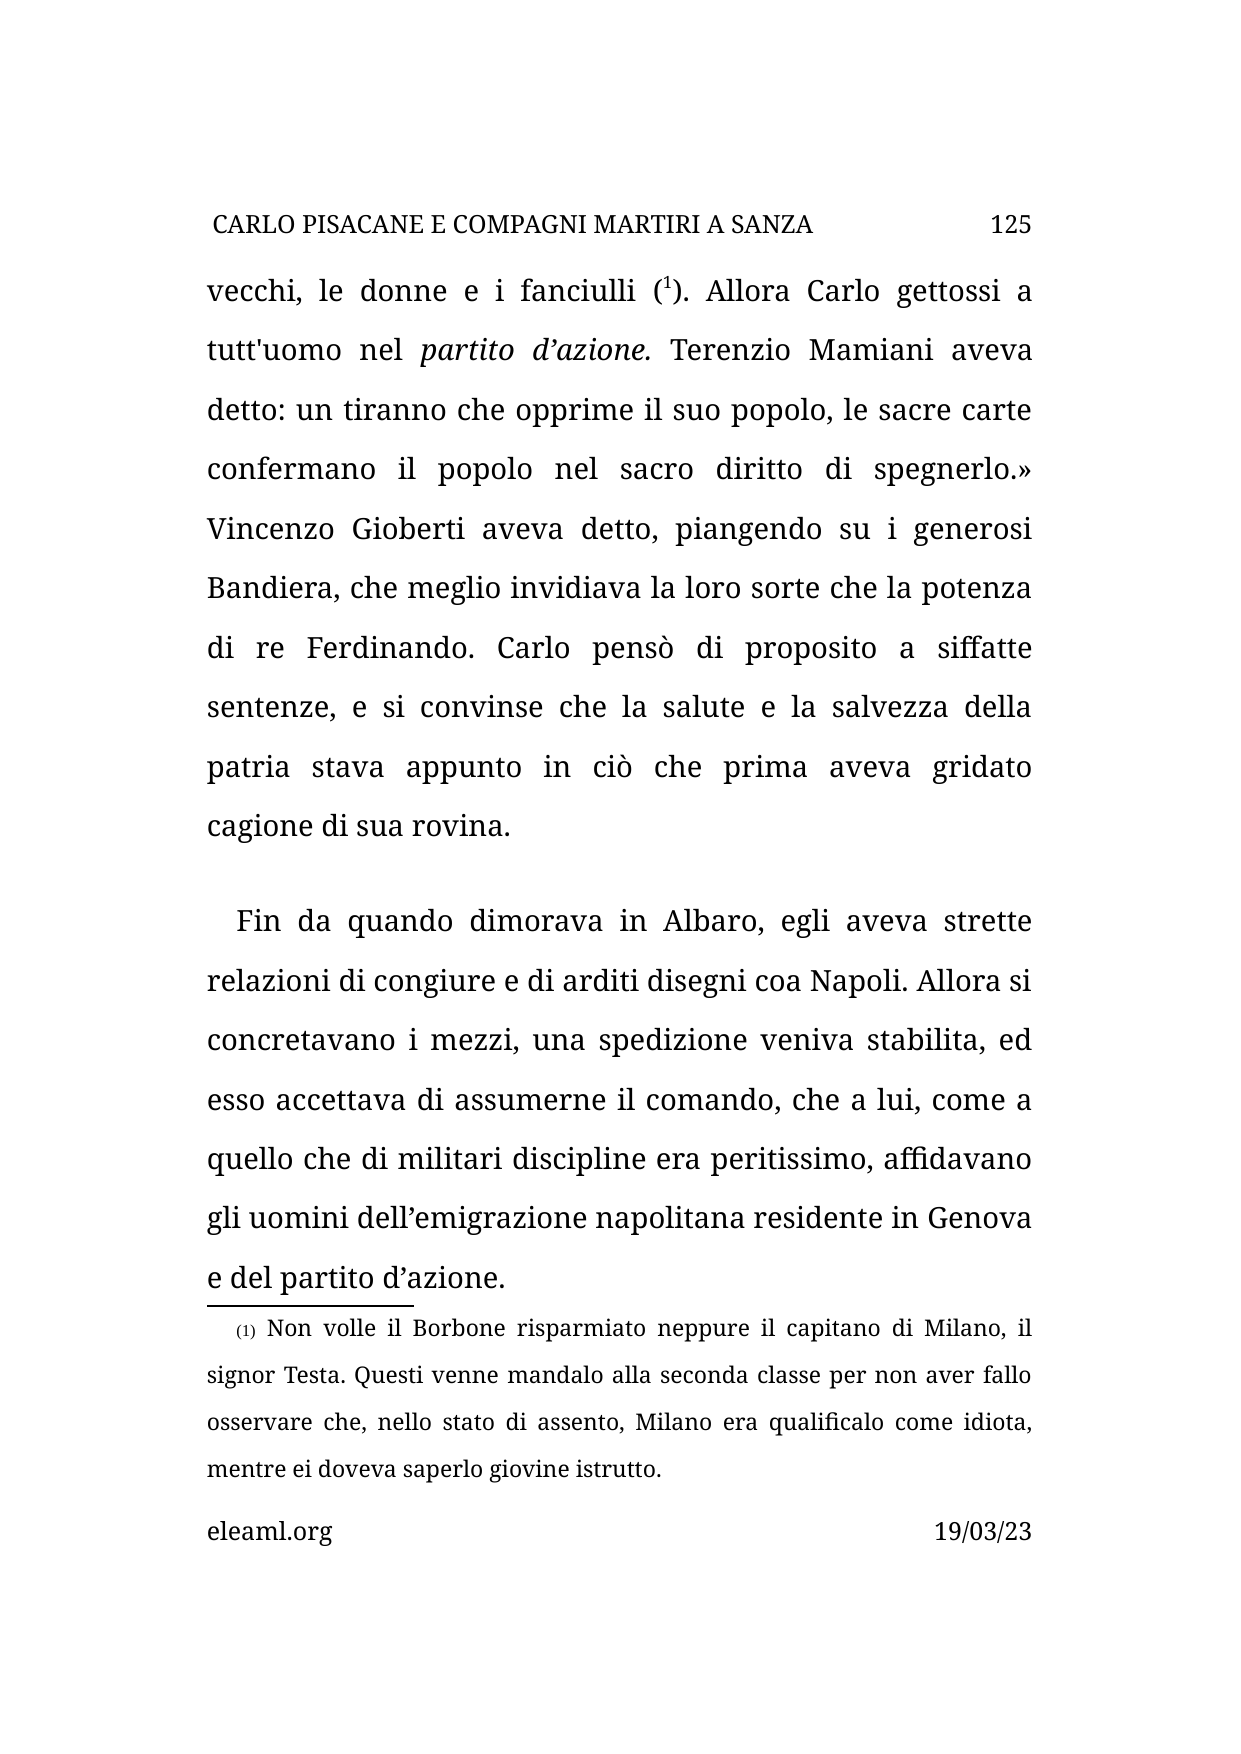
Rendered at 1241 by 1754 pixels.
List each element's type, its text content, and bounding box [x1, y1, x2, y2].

text Non volle il Borbone risparmiato neppure il capitano di Milano, il signor Testa. Questi venne mandalo alla seconda classe per non aver fallo osservare che, nello stato di assento, Milano era qualificalo come idiota, mentre ei doveva saperlo giovine istrutto. [207, 1312, 1033, 1484]
text Fin da quando dimorava in Albaro, egli aveva strette relazioni di congiure e di arditi disegni coa Napoli. Allora si concretavano i mezzi, una spedizione veniva stabilita, ed esso accettava di assumerne il comando, che a lui, come a quello che di militari discipline era peritissimo, affidavano gli uomini dell’emigrazione napolitana residente in Genova e del partito d’azione. [207, 900, 1033, 1297]
text vecchi, le donne e i fanciulli (). Allora Carlo gettossi a tutt'uomo nel partito d’azione. Terenzio Mamiani aveva detto: un tiranno che opprime il suo popolo, le sacre carte confermano il popolo nel sacro diritto di spegnerlo.» Vincenzo Gioberti aveva detto, piangendo su i generosi Bandiera, che meglio invidiava la loro sorte che la potenza di re Ferdinando. Carlo pensò di proposito a siffatte sentenze, e si convinse che la salute e la salvezza della patria stava appunto in ciò che prima aveva gridato cagione di sua rovina. [207, 270, 1033, 845]
